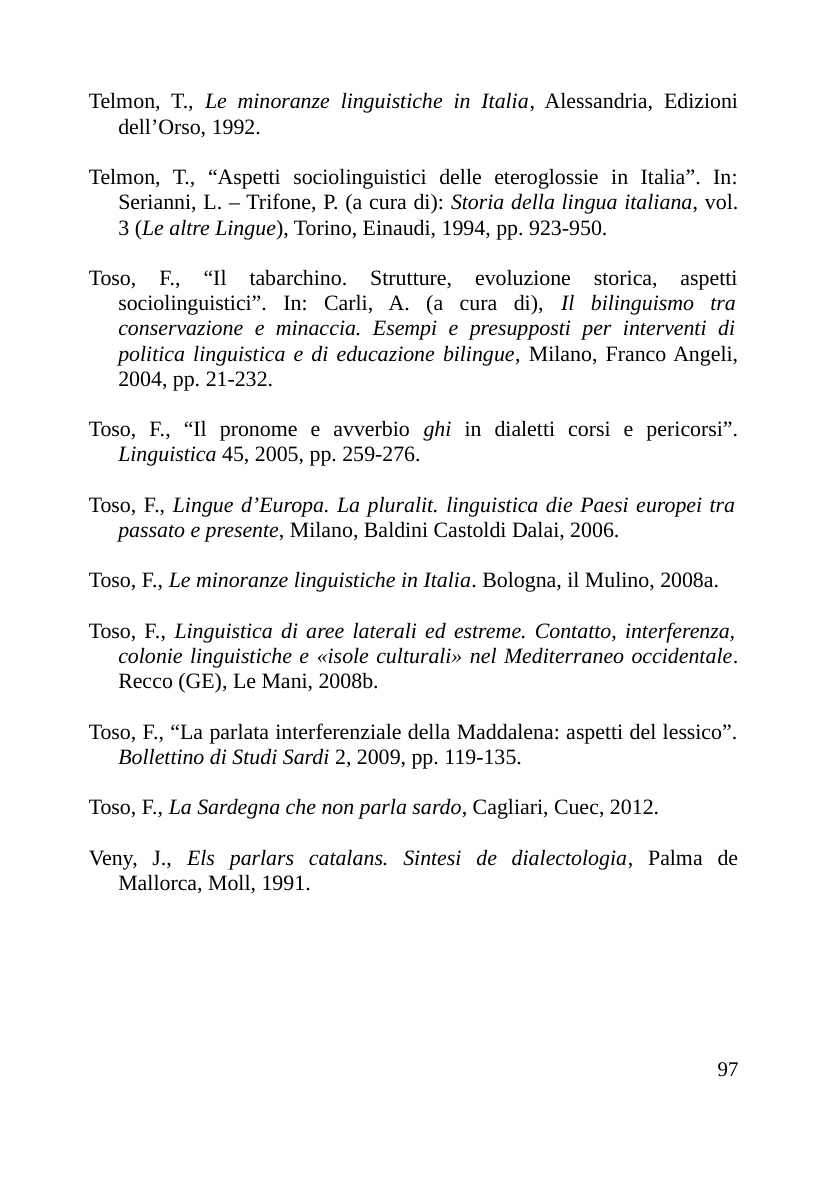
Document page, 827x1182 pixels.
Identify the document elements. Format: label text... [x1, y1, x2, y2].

text Telmon, T., Le minoranze linguistiche in Italia, Alessandria, Edizioni dell’Orso, 1992. [88, 88, 738, 139]
text Veny, J., Els parlars catalans. Sintesi de dialectologia, Palma de Mallorca, Moll, 1991. [88, 845, 738, 895]
text Toso, F., Le minoranze linguistiche in Italia. Bologna, il Mulino, 2008a. [88, 567, 738, 593]
text Telmon, T., “Aspetti sociolinguistici delle eteroglossie in Italia”. In: Serianni, L. – Trifone, P. (a cura di): Storia della lingua italiana, vol. 3 (Le altre Lingue), Torino, Einaudi, 1994, pp. 923-950. [88, 164, 738, 240]
text Toso, F., “Il tabarchino. Strutture, evoluzione storica, aspetti sociolinguistici”. In: Carli, A. (a cura di), Il bilinguismo tra conservazione e minaccia. Esempi e presupposti per interventi di politica linguistica e di educazione bilingue, Milano, Franco Angeli, 2004, pp. 21-232. [88, 265, 738, 391]
text Toso, F., Linguistica di aree laterali ed estreme. Contatto, interferenza, colonie linguistiche e «isole culturali» nel Mediterraneo occidentale. Recco (GE), Le Mani, 2008b. [88, 618, 738, 693]
text Toso, F., La Sardegna che non parla sardo, Cagliari, Cuec, 2012. [88, 794, 738, 819]
text Toso, F., Lingue d’Europa. La pluralit. linguistica die Paesi europei tra passato e presente, Milano, Baldini Castoldi Dalai, 2006. [88, 492, 738, 542]
text Toso, F., “Il pronome e avverbio ghi in dialetti corsi e pericorsi”. Linguistica 45, 2005, pp. 259-276. [88, 416, 738, 467]
text Toso, F., “La parlata interferenziale della Maddalena: aspetti del lessico”. Bollettino di Studi Sardi 2, 2009, pp. 119-135. [88, 719, 738, 769]
